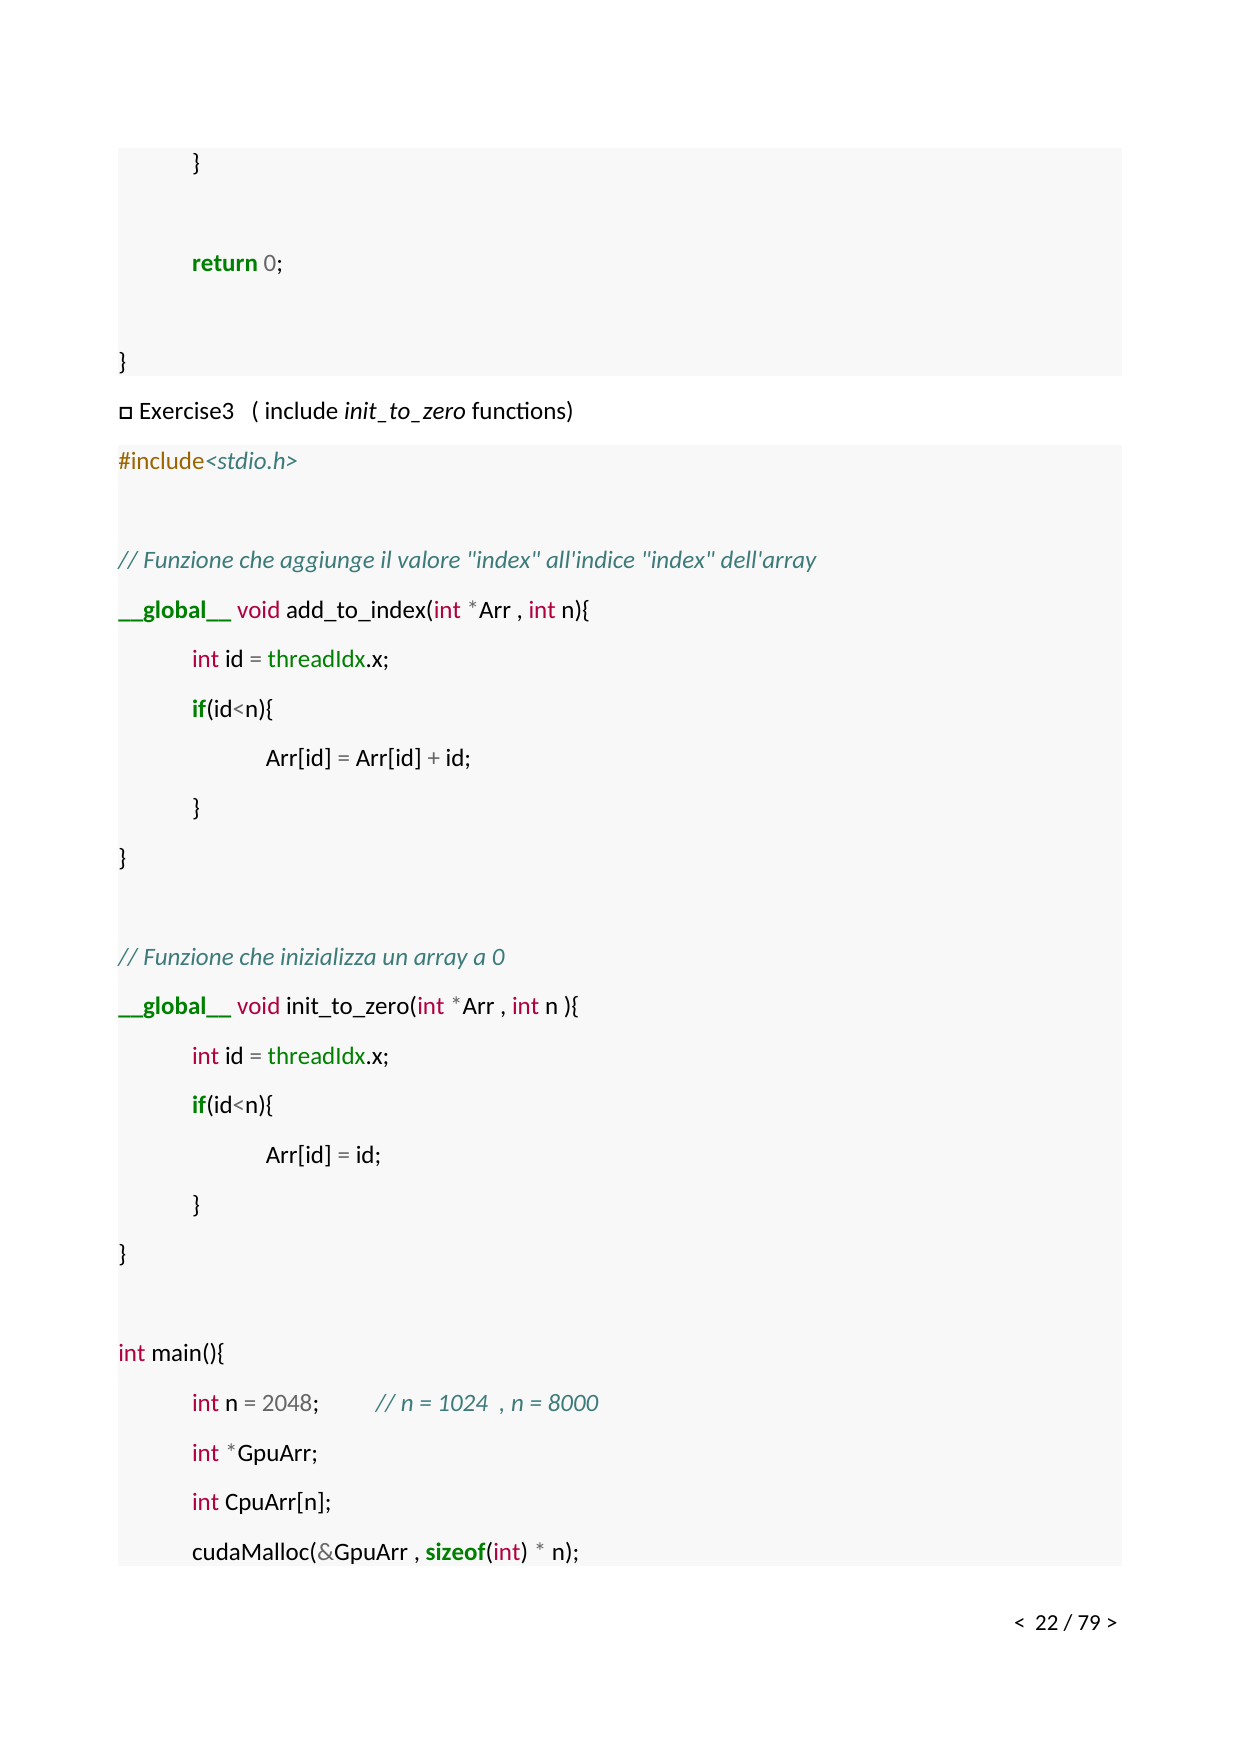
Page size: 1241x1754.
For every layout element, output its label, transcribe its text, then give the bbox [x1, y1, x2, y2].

text } [118, 148, 1122, 178]
text cudaMalloc(&GpuArr , sizeof(int) * n); [118, 1536, 1122, 1566]
text int id = threadIdx.x; [118, 1040, 1122, 1071]
text int id = threadIdx.x; [118, 643, 1122, 674]
text } [118, 792, 1122, 823]
text Arr[id] = Arr[id] + id; [118, 743, 1122, 773]
text int main(){ [118, 1338, 1122, 1368]
text int n = 2048; // n = 1024 , n = 8000 [118, 1387, 1122, 1418]
text if(id<n){ [118, 1090, 1122, 1120]
text Arr[id] = id; [118, 1139, 1122, 1170]
text } [118, 1189, 1122, 1219]
text return 0; [118, 247, 1122, 277]
text #include<stdio.h> [118, 445, 1122, 476]
text } [118, 346, 1122, 376]
text // Funzione che inizializza un array a 0 [118, 941, 1122, 971]
text int CpuArr[n]; [118, 1486, 1122, 1517]
text } [118, 1238, 1122, 1269]
text __global__ void init_to_zero(int *Arr , int n ){ [118, 991, 1122, 1021]
text } [118, 842, 1122, 872]
text __global__ void add_to_index(int *Arr , int n){ [118, 594, 1122, 624]
text □ Exercise3 ( include init_to_zero functions) [118, 396, 1122, 426]
text // Funzione che aggiunge il valore "index" all'indice "index" dell'array [118, 544, 1122, 575]
text int *GpuArr; [118, 1437, 1122, 1467]
text if(id<n){ [118, 693, 1122, 723]
